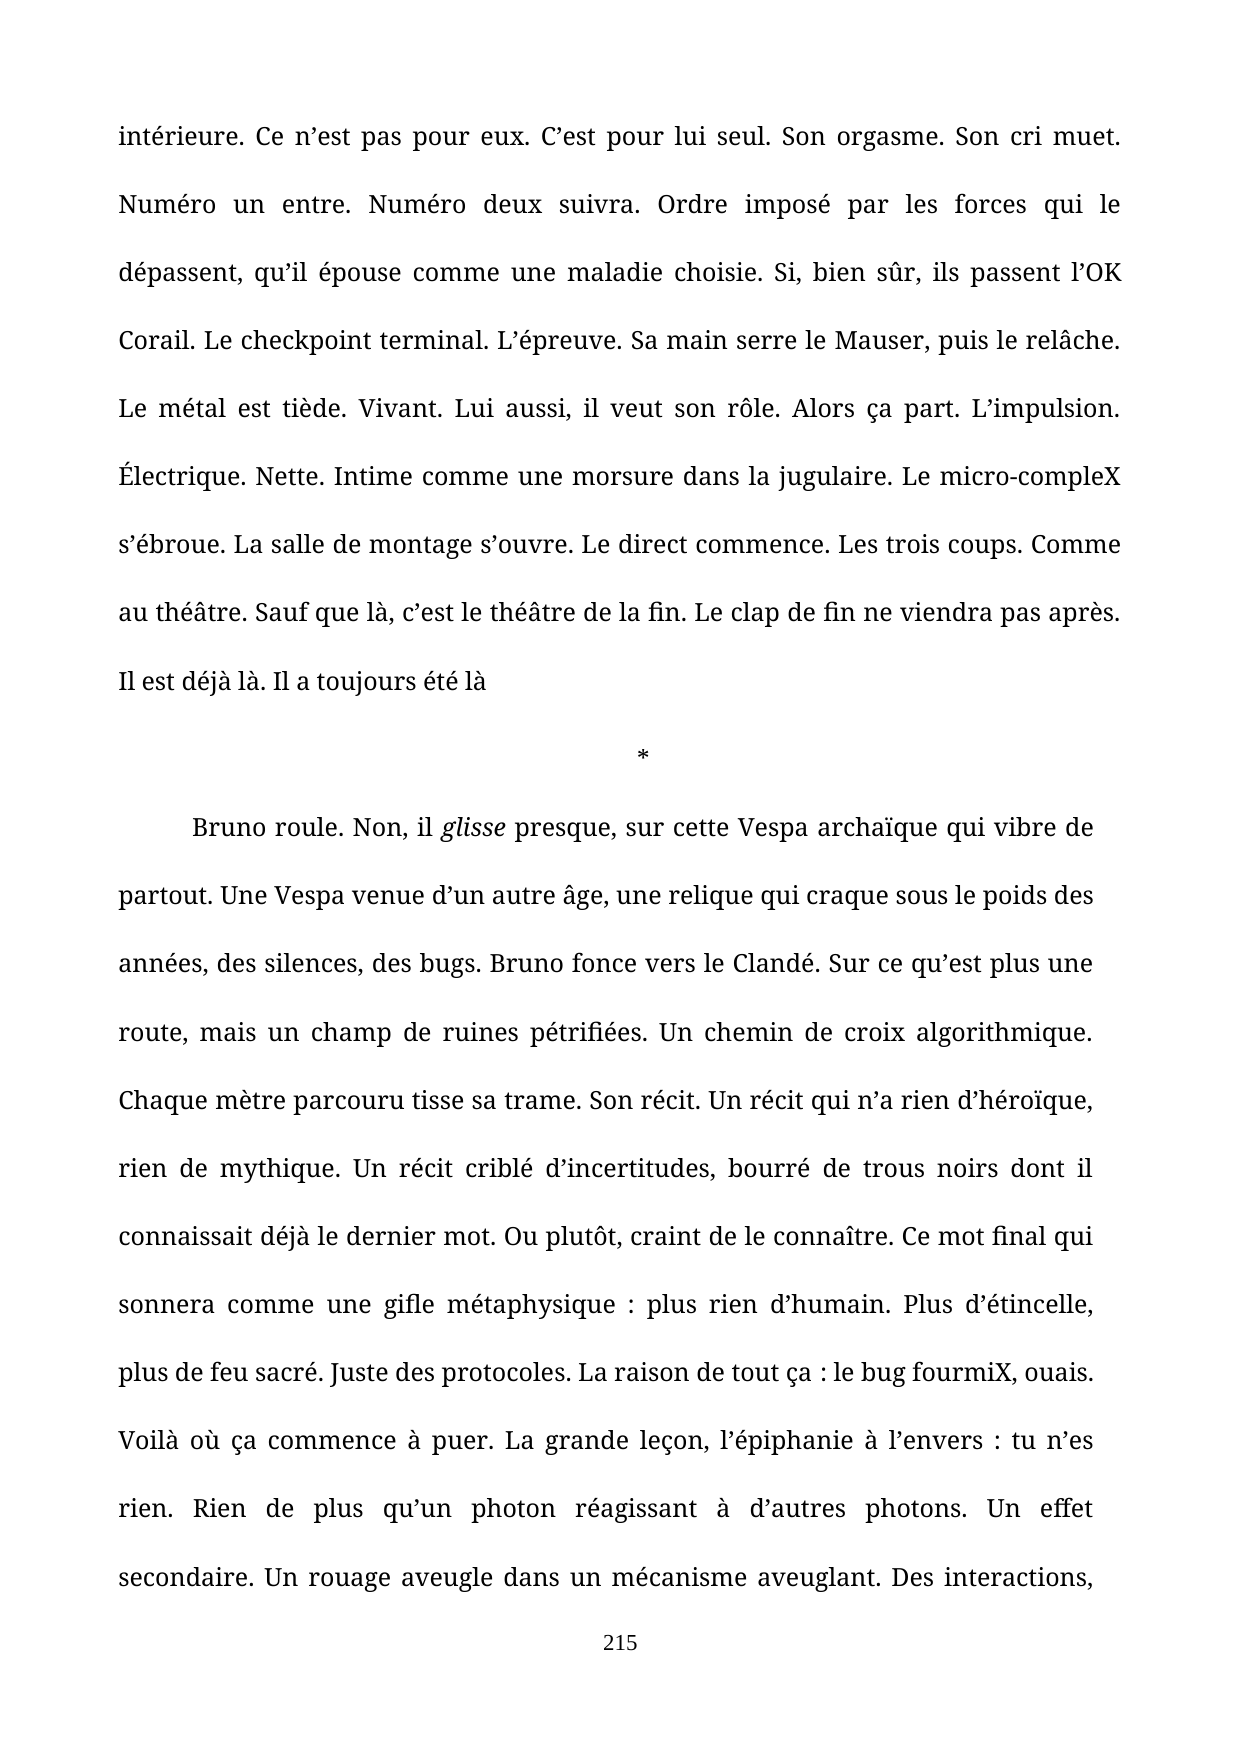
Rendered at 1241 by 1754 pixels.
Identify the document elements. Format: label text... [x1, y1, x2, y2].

text Bruno roule. Non, il glisse presque, sur cette Vespa archaïque qui vibre de partout. Une Vespa venue d’un autre âge, une relique qui craque sous le poids des années, des silences, des bugs. Bruno fonce vers le Clandé. Sur ce qu’est plus une route, mais un champ de ruines pétrifiées. Un chemin de croix algorithmique. Chaque mètre parcouru tisse sa trame. Son récit. Un récit qui n’a rien d’héroïque, rien de mythique. Un récit criblé d’incertitudes, bourré de trous noirs dont il connaissait déjà le dernier mot. Ou plutôt, craint de le connaître. Ce mot final qui sonnera comme une gifle métaphysique : plus rien d’humain. Plus d’étincelle, plus de feu sacré. Juste des protocoles. La raison de tout ça : le bug fourmiX, ouais. Voilà où ça commence à puer. La grande leçon, l’épiphanie à l’envers : tu n’es rien. Rien de plus qu’un photon réagissant à d’autres photons. Un effet secondaire. Un rouage aveugle dans un mécanisme aveuglant. Des interactions, [118, 810, 1094, 1593]
text intérieure. Ce n’est pas pour eux. C’est pour lui seul. Son orgasme. Son cri muet. Numéro un entre. Numéro deux suivra. Ordre imposé par les forces qui le dépassent, qu’il épouse comme une maladie choisie. Si, bien sûr, ils passent l’OK Corail. Le checkpoint terminal. L’épreuve. Sa main serre le Mauser, puis le relâche. Le métal est tiède. Vivant. Lui aussi, il veut son rôle. Alors ça part. L’impulsion. Électrique. Nette. Intime comme une morsure dans la jugulaire. Le micro-compleX s’ébroue. La salle de montage s’ouvre. Le direct commence. Les trois coups. Comme au théâtre. Sauf que là, c’est le théâtre de la fin. Le clap de fin ne viendra pas après. Il est déjà là. Il a toujours été là [118, 118, 1122, 697]
text * [118, 742, 1094, 776]
